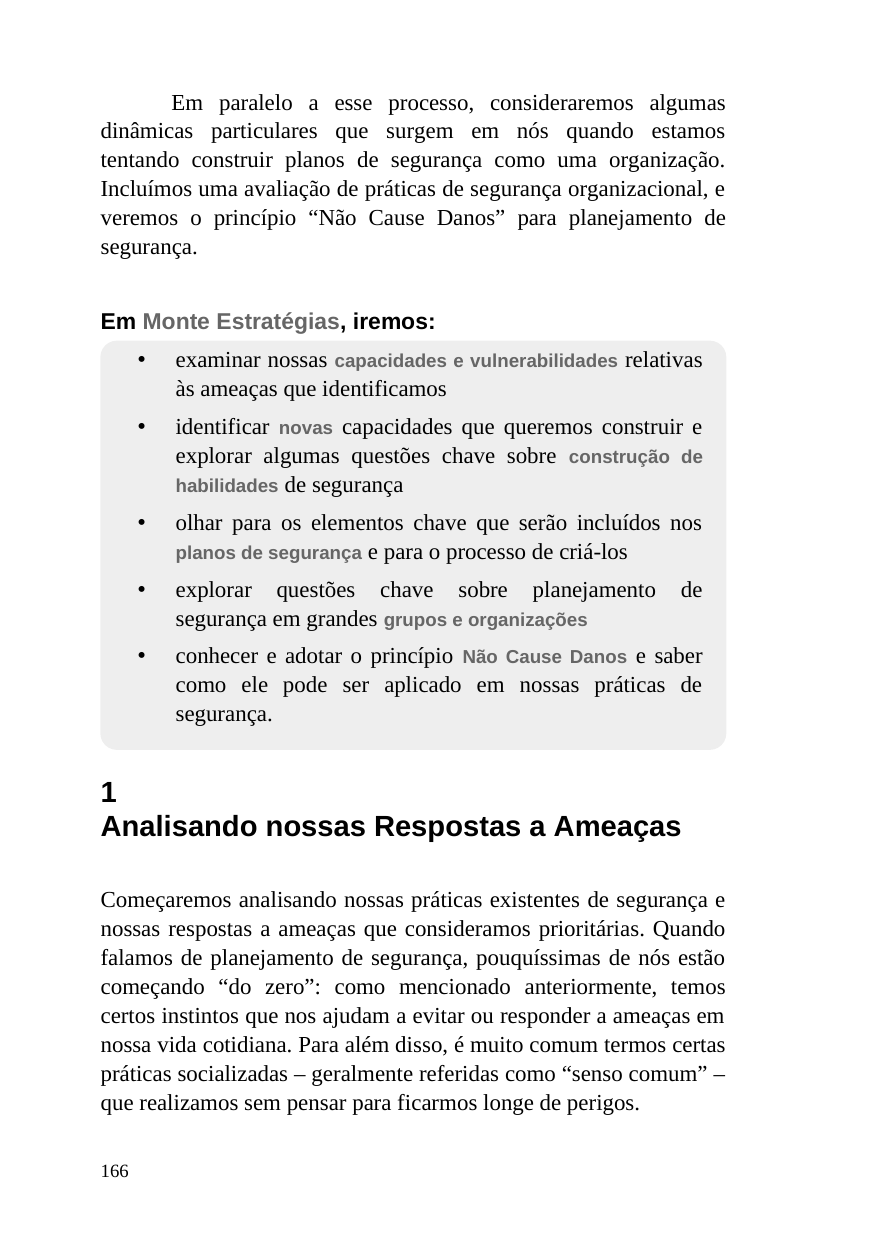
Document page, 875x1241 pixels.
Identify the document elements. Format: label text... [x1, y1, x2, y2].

text Em paralelo a esse processo, consideraremos algumas dinâmicas particulares que surgem em nós quando estamos tentando construir planos de segurança como uma organização. Incluímos uma avaliação de práticas de segurança organizacional, e veremos o princípio “Não Cause Danos” para planejamento de segurança. [100, 88, 726, 260]
text Começaremos analisando nossas práticas existentes de segurança e nossas respostas a ameaças que consideramos prioritárias. Quando falamos de planejamento de segurança, pouquíssimas de nós estão começando “do zero”: como mencionado anteriormente, temos certos instintos que nos ajudam a evitar ou responder a ameaças em nossa vida cotidiana. Para além disso, é muito comum termos certas práticas socializadas – geralmente referidas como “senso comum” – que realizamos sem pensar para ficarmos longe de perigos. [100, 886, 726, 1115]
subtitle Em Monte Estratégias, iremos: [100, 308, 726, 335]
subtitle 1 Analisando nossas Respostas a Ameaças [100, 775, 726, 842]
